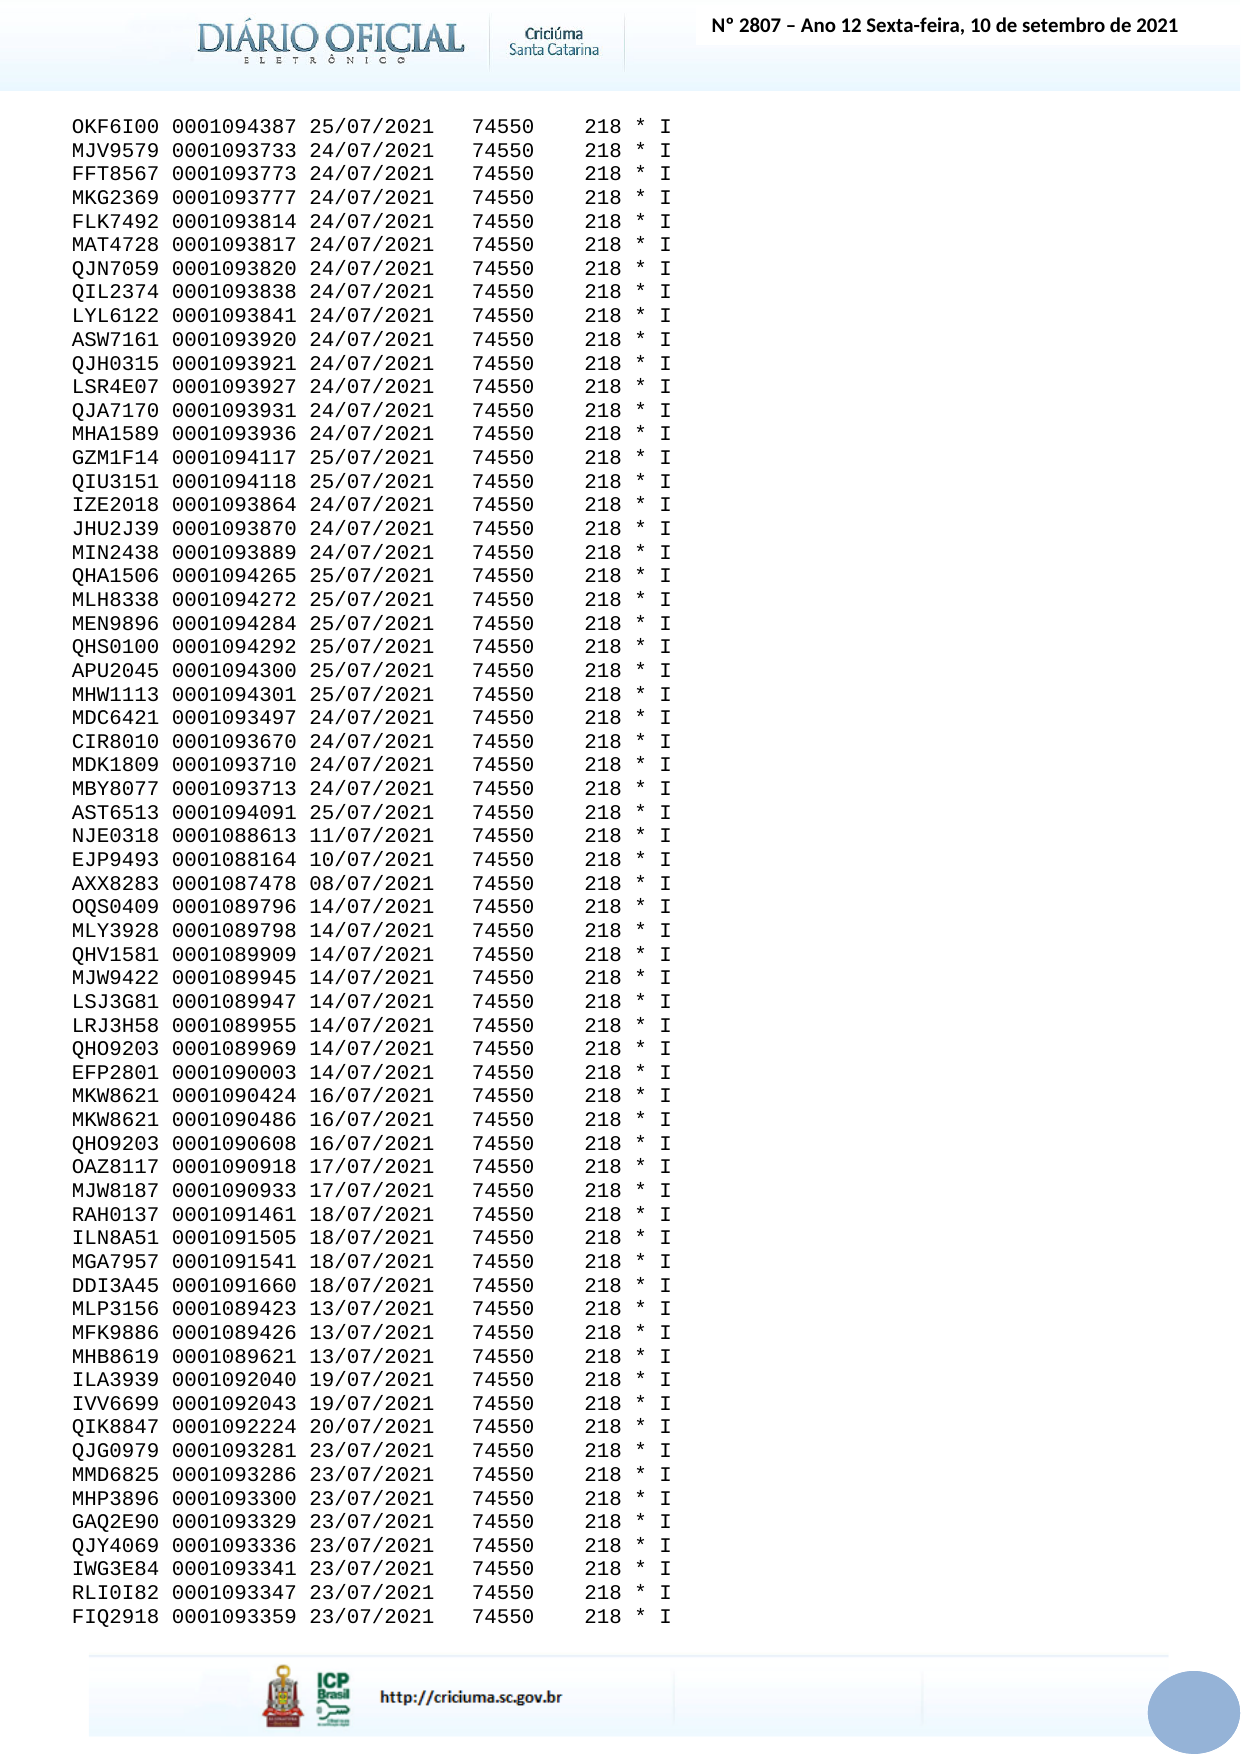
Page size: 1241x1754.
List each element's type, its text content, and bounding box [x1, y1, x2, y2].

text LSR4E07 0001093927 24/07/2021 74550 218 * I [59, 376, 1181, 400]
text JHU2J39 0001093870 24/07/2021 74550 218 * I [59, 518, 1181, 542]
text QJG0979 0001093281 23/07/2021 74550 218 * I [59, 1440, 1181, 1464]
text OAZ8117 0001090918 17/07/2021 74550 218 * I [59, 1156, 1181, 1180]
text QIK8847 0001092224 20/07/2021 74550 218 * I [59, 1417, 1181, 1440]
text ILN8A51 0001091505 18/07/2021 74550 218 * I [59, 1227, 1181, 1251]
text IZE2018 0001093864 24/07/2021 74550 218 * I [59, 494, 1181, 518]
text FIQ2918 0001093359 23/07/2021 74550 218 * I [59, 1606, 1181, 1629]
text MKG2369 0001093777 24/07/2021 74550 218 * I [59, 187, 1181, 211]
text QHV1581 0001089909 14/07/2021 74550 218 * I [59, 944, 1181, 967]
text QHO9203 0001090608 16/07/2021 74550 218 * I [59, 1133, 1181, 1156]
text MJW9422 0001089945 14/07/2021 74550 218 * I [59, 967, 1181, 991]
text MLH8338 0001094272 25/07/2021 74550 218 * I [59, 589, 1181, 613]
text MGA7957 0001091541 18/07/2021 74550 218 * I [59, 1251, 1181, 1275]
text MKW8621 0001090486 16/07/2021 74550 218 * I [59, 1109, 1181, 1133]
text MHW1113 0001094301 25/07/2021 74550 218 * I [59, 683, 1181, 707]
text QIU3151 0001094118 25/07/2021 74550 218 * I [59, 471, 1181, 494]
text MHA1589 0001093936 24/07/2021 74550 218 * I [59, 423, 1181, 447]
text DDI3A45 0001091660 18/07/2021 74550 218 * I [59, 1275, 1181, 1298]
text QIL2374 0001093838 24/07/2021 74550 218 * I [59, 282, 1181, 305]
text MMD6825 0001093286 23/07/2021 74550 218 * I [59, 1464, 1181, 1487]
text ASW7161 0001093920 24/07/2021 74550 218 * I [59, 329, 1181, 352]
text QJA7170 0001093931 24/07/2021 74550 218 * I [59, 400, 1181, 423]
text CIR8010 0001093670 24/07/2021 74550 218 * I [59, 731, 1181, 754]
text MBY8077 0001093713 24/07/2021 74550 218 * I [59, 778, 1181, 802]
text MDK1809 0001093710 24/07/2021 74550 218 * I [59, 754, 1181, 778]
text QHO9203 0001089969 14/07/2021 74550 218 * I [59, 1038, 1181, 1062]
text MIN2438 0001093889 24/07/2021 74550 218 * I [59, 542, 1181, 565]
text EFP2801 0001090003 14/07/2021 74550 218 * I [59, 1062, 1181, 1086]
text GAQ2E90 0001093329 23/07/2021 74550 218 * I [59, 1511, 1181, 1535]
text LRJ3H58 0001089955 14/07/2021 74550 218 * I [59, 1014, 1181, 1038]
text APU2045 0001094300 25/07/2021 74550 218 * I [59, 660, 1181, 683]
text QHS0100 0001094292 25/07/2021 74550 218 * I [59, 636, 1181, 660]
text RLI0I82 0001093347 23/07/2021 74550 218 * I [59, 1582, 1181, 1606]
text MKW8621 0001090424 16/07/2021 74550 218 * I [59, 1086, 1181, 1109]
text MEN9896 0001094284 25/07/2021 74550 218 * I [59, 613, 1181, 636]
text MAT4728 0001093817 24/07/2021 74550 218 * I [59, 234, 1181, 258]
text NJE0318 0001088613 11/07/2021 74550 218 * I [59, 825, 1181, 849]
text MHP3896 0001093300 23/07/2021 74550 218 * I [59, 1487, 1181, 1511]
text GZM1F14 0001094117 25/07/2021 74550 218 * I [59, 447, 1181, 471]
text EJP9493 0001088164 10/07/2021 74550 218 * I [59, 849, 1181, 873]
text QJN7059 0001093820 24/07/2021 74550 218 * I [59, 258, 1181, 282]
text MDC6421 0001093497 24/07/2021 74550 218 * I [59, 707, 1181, 731]
text MFK9886 0001089426 13/07/2021 74550 218 * I [59, 1322, 1181, 1346]
text QJH0315 0001093921 24/07/2021 74550 218 * I [59, 352, 1181, 376]
text MHB8619 0001089621 13/07/2021 74550 218 * I [59, 1346, 1181, 1369]
text OQS0409 0001089796 14/07/2021 74550 218 * I [59, 896, 1181, 920]
text ILA3939 0001092040 19/07/2021 74550 218 * I [59, 1369, 1181, 1393]
text OKF6I00 0001094387 25/07/2021 74550 218 * I [59, 116, 1181, 140]
text QHA1506 0001094265 25/07/2021 74550 218 * I [59, 565, 1181, 589]
text LSJ3G81 0001089947 14/07/2021 74550 218 * I [59, 991, 1181, 1014]
text RAH0137 0001091461 18/07/2021 74550 218 * I [59, 1204, 1181, 1227]
text FFT8567 0001093773 24/07/2021 74550 218 * I [59, 163, 1181, 187]
text IWG3E84 0001093341 23/07/2021 74550 218 * I [59, 1558, 1181, 1582]
text FLK7492 0001093814 24/07/2021 74550 218 * I [59, 211, 1181, 234]
text LYL6122 0001093841 24/07/2021 74550 218 * I [59, 305, 1181, 329]
text MJV9579 0001093733 24/07/2021 74550 218 * I [59, 140, 1181, 163]
text AXX8283 0001087478 08/07/2021 74550 218 * I [59, 873, 1181, 896]
text MLP3156 0001089423 13/07/2021 74550 218 * I [59, 1298, 1181, 1322]
text QJY4069 0001093336 23/07/2021 74550 218 * I [59, 1535, 1181, 1558]
text IVV6699 0001092043 19/07/2021 74550 218 * I [59, 1393, 1181, 1417]
text MJW8187 0001090933 17/07/2021 74550 218 * I [59, 1180, 1181, 1204]
text AST6513 0001094091 25/07/2021 74550 218 * I [59, 802, 1181, 825]
text MLY3928 0001089798 14/07/2021 74550 218 * I [59, 920, 1181, 944]
